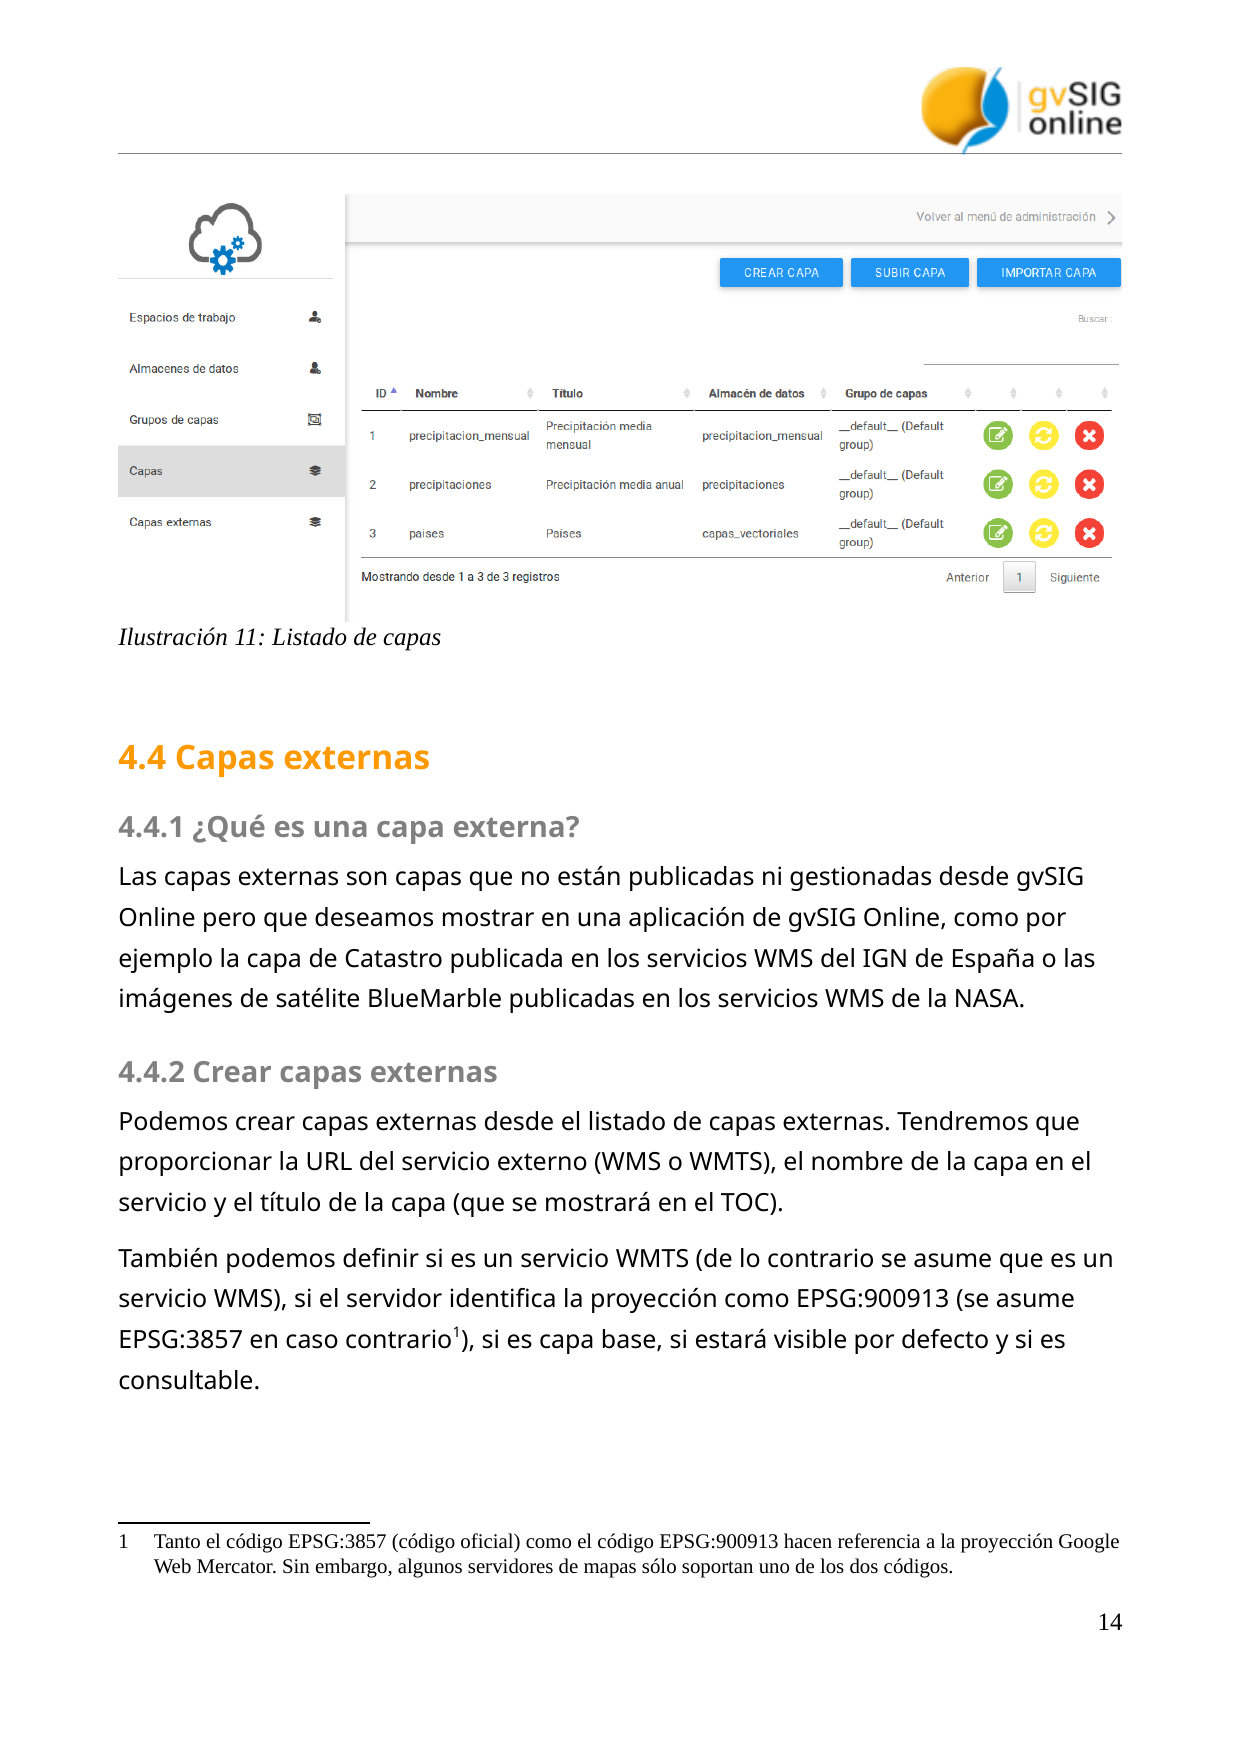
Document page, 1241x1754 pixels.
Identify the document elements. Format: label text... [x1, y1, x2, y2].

subtitle 4.4.1 ¿Qué es una capa externa? [118, 806, 1122, 846]
text Podemos crear capas externas desde el listado de capas externas. Tendremos que proporcionar la URL del servicio externo (WMS o WMTS), el nombre de la capa en el servicio y el título de la capa (que se mostrará en el TOC). [118, 1103, 1122, 1219]
text También podemos definir si es un servicio WMTS (de lo contrario se asume que es un servicio WMS), si el servidor identifica la proyección como EPSG:900913 (se asume EPSG:3857 en caso contrario), si es capa base, si estará visible por defecto y si es consultable. [118, 1240, 1122, 1397]
subtitle 4.4 Capas externas [118, 733, 1122, 779]
text Ilustración 11: Listado de capas [118, 622, 1122, 651]
picture [921, 67, 1122, 155]
subtitle 4.4.2 Crear capas externas [118, 1051, 1122, 1091]
text Tanto el código EPSG:3857 (código oficial) como el código EPSG:900913 hacen referencia a la proyección Google Web Mercator. Sin embargo, algunos servidores de mapas sólo soportan uno de los dos códigos. [118, 1529, 1122, 1578]
picture [118, 194, 1123, 622]
text Las capas externas son capas que no están publicadas ni gestionadas desde gvSIG Online pero que deseamos mostrar en una aplicación de gvSIG Online, como por ejemplo la capa de Catastro publicada en los servicios WMS del IGN de España o las imágenes de satélite BlueMarble publicadas en los servicios WMS de la NASA. [118, 858, 1122, 1015]
